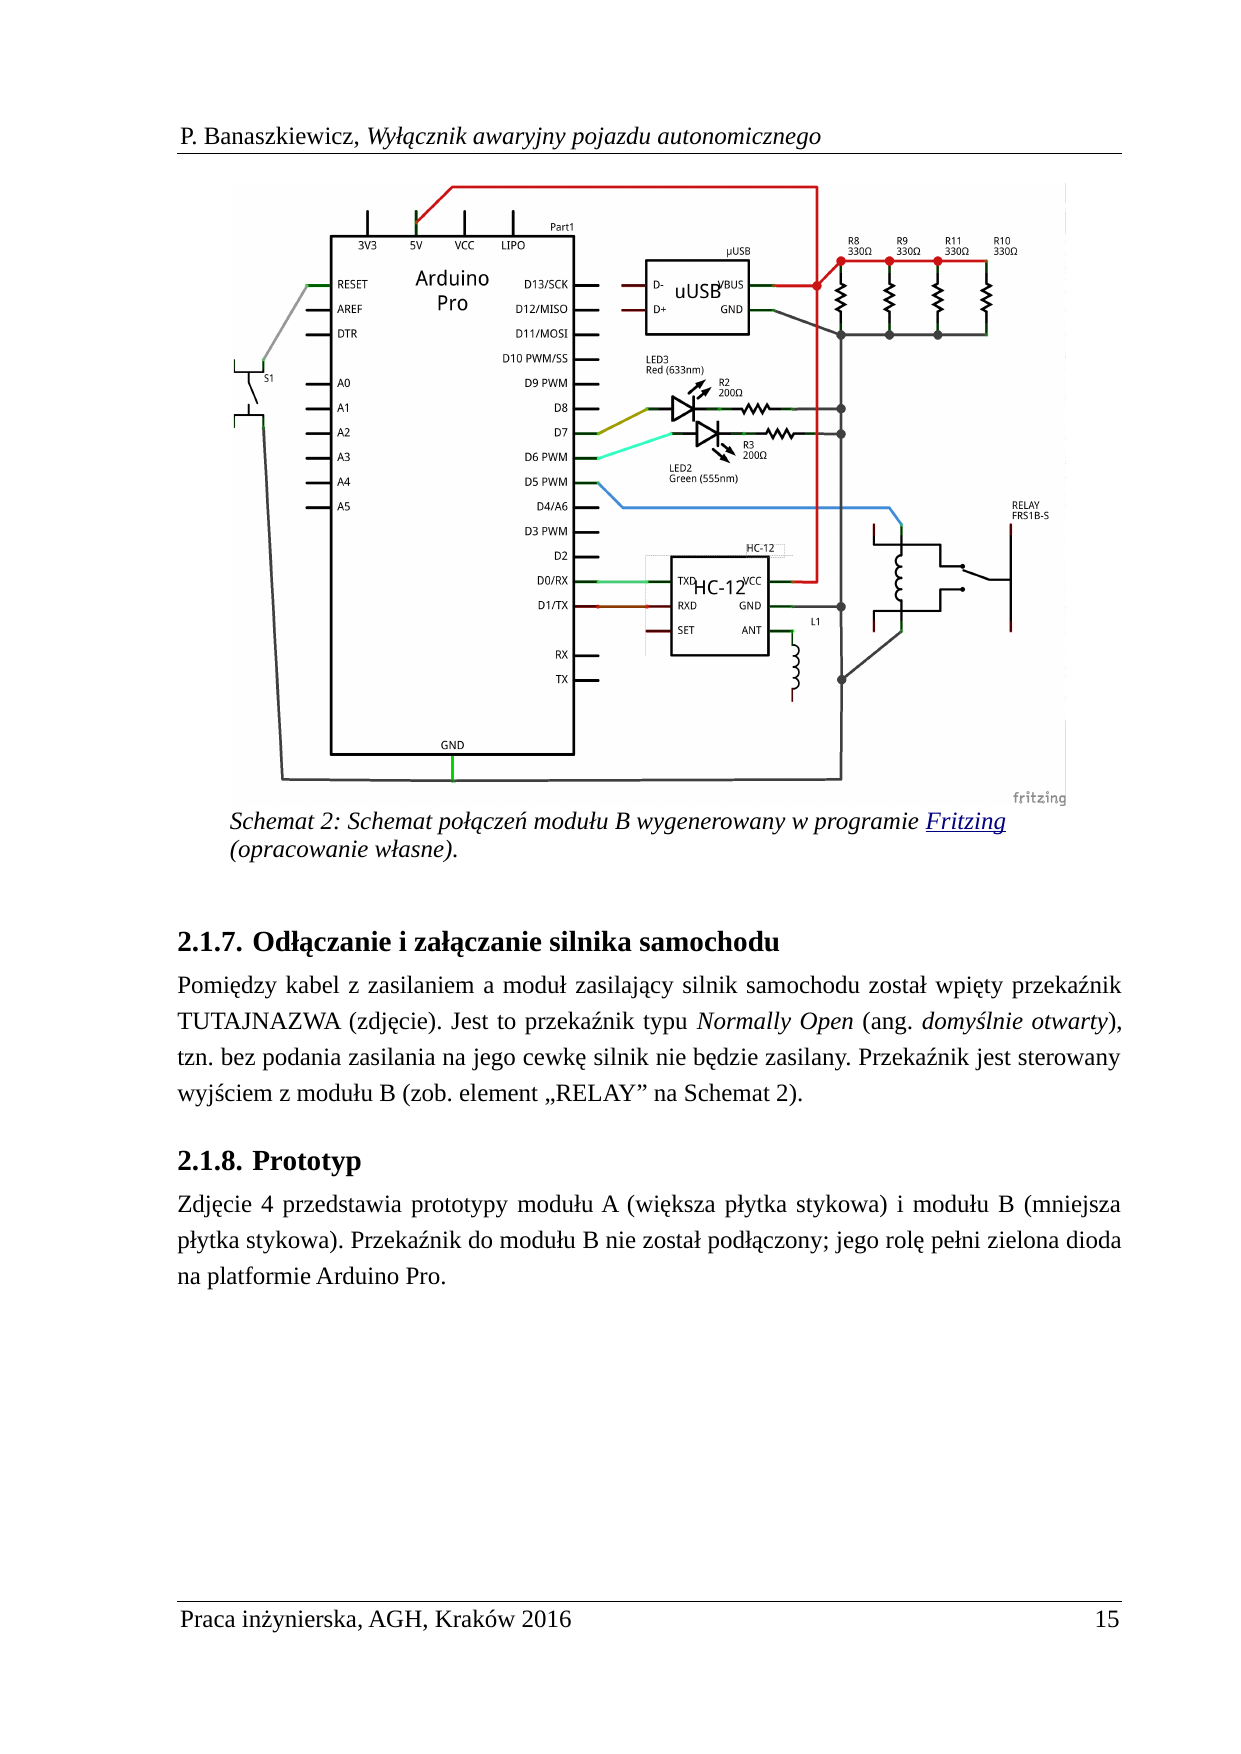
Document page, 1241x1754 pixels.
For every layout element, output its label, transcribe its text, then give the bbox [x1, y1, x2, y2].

text Zdjęcie 4 przedstawia prototypy modułu A (większa płytka stykowa) i modułu B (mniejsza płytka stykowa). Przekaźnik do modułu B nie został podłączony; jego rolę pełni zielona dioda na platformie Arduino Pro. [177, 1189, 1122, 1290]
text Schemat 2: Schemat połączeń modułu B wygenerowany w programie Fritzing (opracowanie własne). [229, 806, 1070, 863]
picture [233, 183, 1066, 806]
subtitle Prototyp [177, 1143, 1122, 1177]
subtitle Odłączanie i załączanie silnika samochodu [177, 806, 1122, 958]
text Pomiędzy kabel z zasilaniem a moduł zasilający silnik samochodu został wpięty przekaźnik TUTAJNAZWA (zdjęcie). Jest to przekaźnik typu Normally Open (ang. domyślnie otwarty), tzn. bez podania zasilania na jego cewkę silnik nie będzie zasilany. Przekaźnik jest sterowany wyjściem z modułu B (zob. element „RELAY” na Schemat 2). [177, 970, 1122, 1107]
